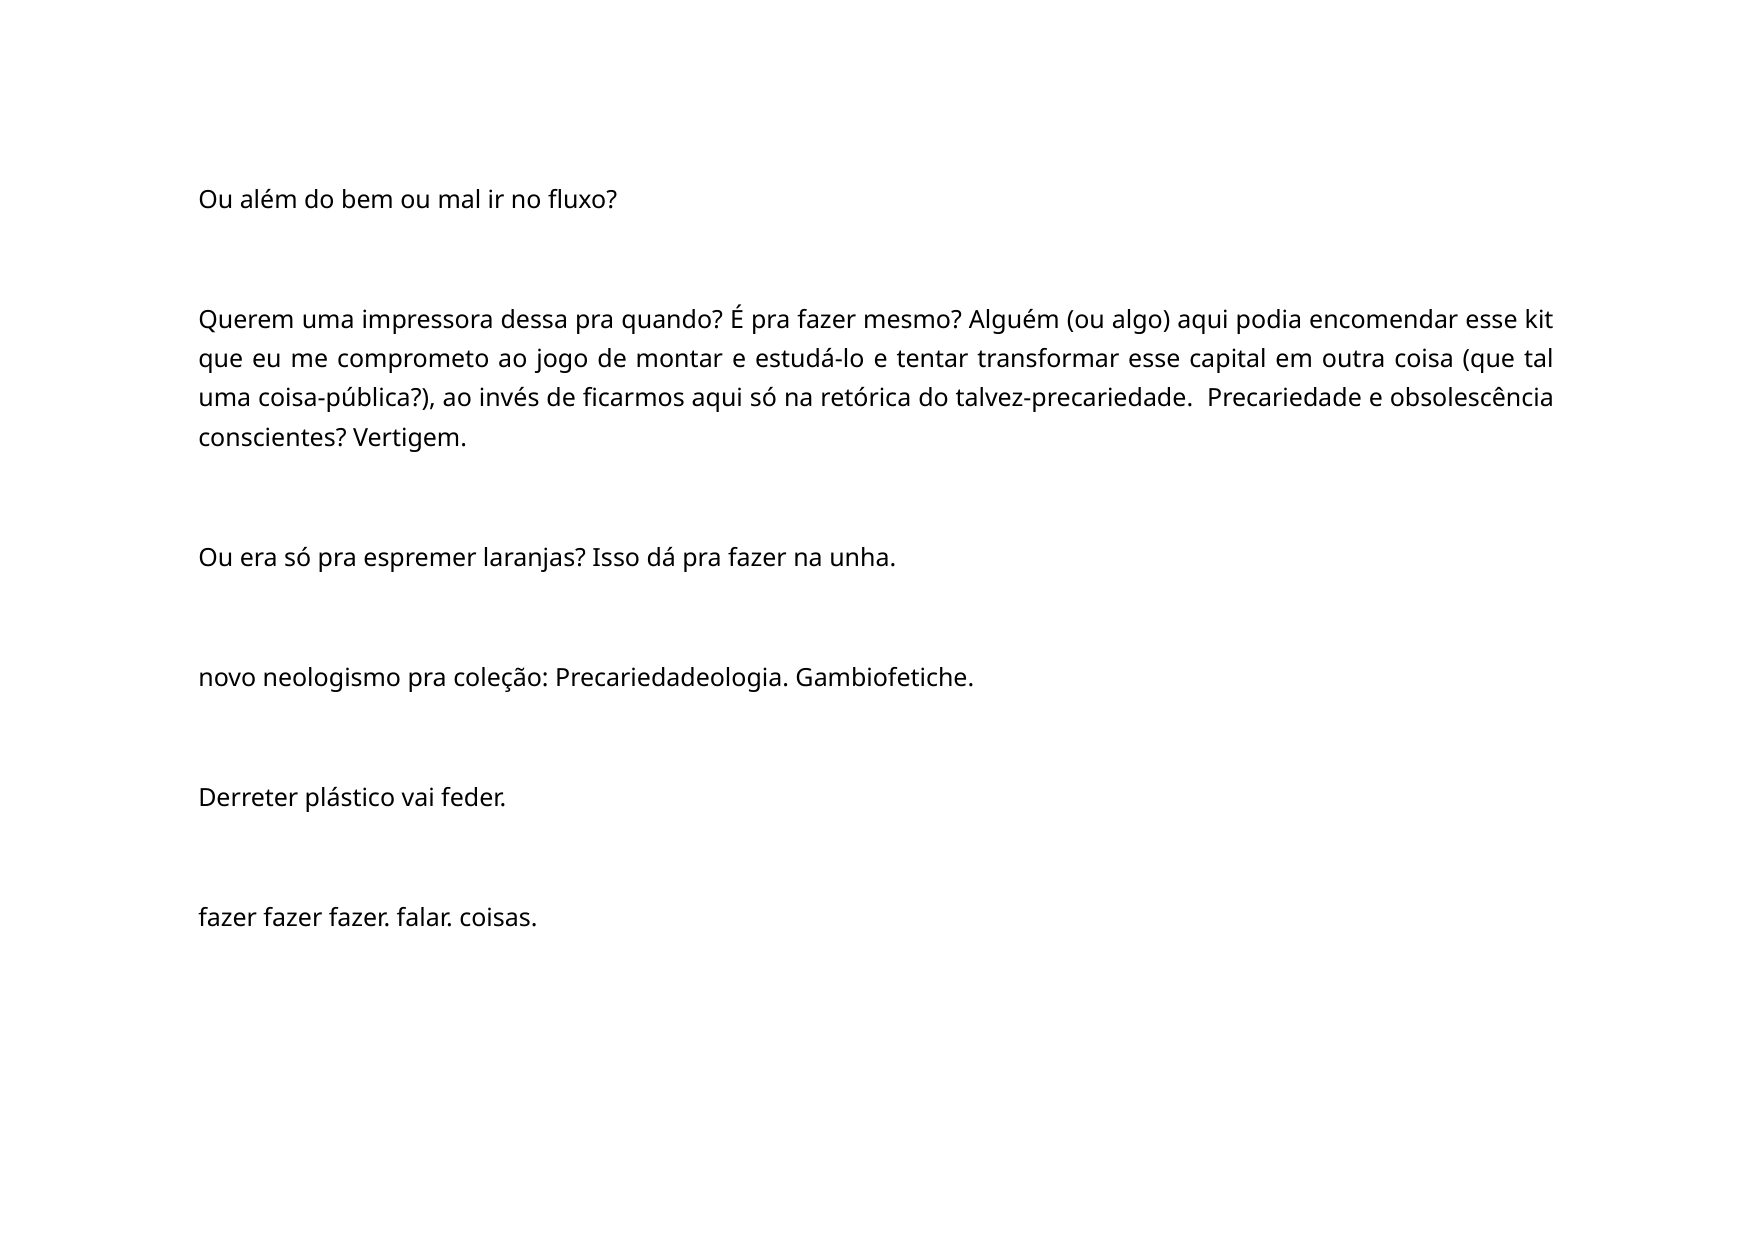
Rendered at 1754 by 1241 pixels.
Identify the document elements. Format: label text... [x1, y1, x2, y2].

text Ou além do bem ou mal ir no fluxo? [198, 182, 1556, 216]
text novo neologismo pra coleção: Precariedadeologia. Gambiofetiche. [198, 659, 1556, 693]
text Ou era só pra espremer laranjas? Isso dá pra fazer na unha. [198, 539, 1556, 573]
text Querem uma impressora dessa pra quando? É pra fazer mesmo? Alguém (ou algo) aqui podia encomendar esse kit que eu me comprometo ao jogo de montar e estudá-lo e tentar transformar esse capital em outra coisa (que tal uma coisa-pública?), ao invés de ficarmos aqui só na retórica do talvez-precariedade. Precariedade e obsolescência conscientes? Vertigem. [198, 302, 1556, 453]
text Derreter plástico vai feder. [198, 779, 1556, 813]
text fazer fazer fazer. falar. coisas. [198, 899, 1556, 933]
